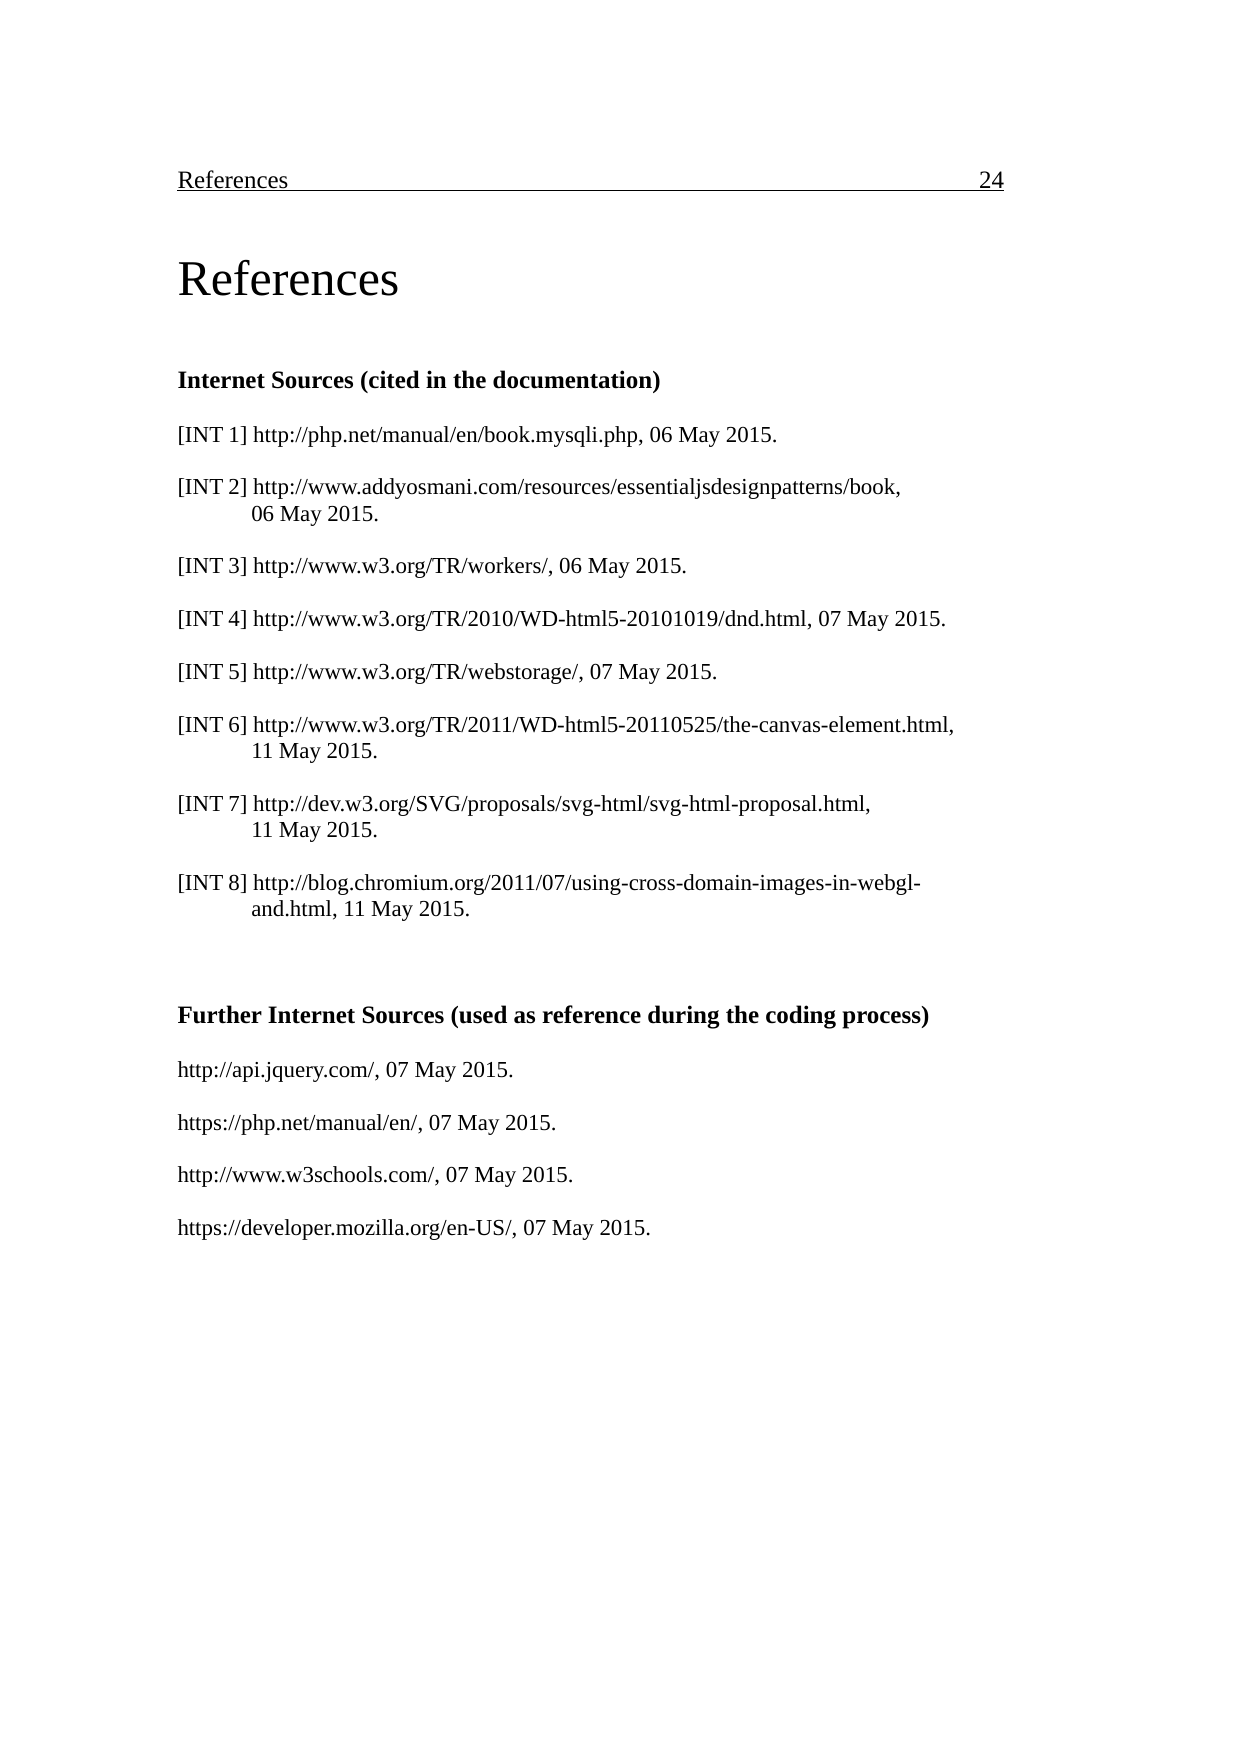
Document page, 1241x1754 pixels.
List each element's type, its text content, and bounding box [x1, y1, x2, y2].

text [INT 7] http://dev.w3.org/SVG/proposals/svg-html/svg-html-proposal.html, [177, 790, 1004, 816]
text [INT 3] http://www.w3.org/TR/workers/, 06 May 2015. [177, 552, 1004, 579]
text and.html, 11 May 2015. [177, 895, 1004, 921]
text [INT 8] http://blog.chromium.org/2011/07/using-cross-domain-images-in-webgl- [177, 869, 1004, 895]
text [INT 6] http://www.w3.org/TR/2011/WD-html5-20110525/the-canvas-element.html, [177, 711, 1004, 737]
subtitle References [177, 248, 1004, 306]
text https://php.net/manual/en/, 07 May 2015. [177, 1109, 1004, 1135]
text http://www.w3schools.com/, 07 May 2015. [177, 1162, 1004, 1188]
text 06 May 2015. [177, 500, 1004, 526]
text Further Internet Sources (used as reference during the coding process) [177, 1001, 1004, 1029]
text [INT 1] http://php.net/manual/en/book.mysqli.php, 06 May 2015. [177, 421, 1004, 447]
text 11 May 2015. [177, 737, 1004, 763]
text [INT 2] http://www.addyosmani.com/resources/essentialjsdesignpatterns/book, [177, 473, 1004, 500]
text http://api.jquery.com/, 07 May 2015. [177, 1056, 1004, 1082]
text https://developer.mozilla.org/en-US/, 07 May 2015. [177, 1214, 1004, 1241]
text [INT 4] http://www.w3.org/TR/2010/WD-html5-20101019/dnd.html, 07 May 2015. [177, 605, 1004, 632]
text [INT 5] http://www.w3.org/TR/webstorage/, 07 May 2015. [177, 658, 1004, 684]
text Internet Sources (cited in the documentation) [177, 365, 1004, 394]
text 11 May 2015. [177, 816, 1004, 842]
